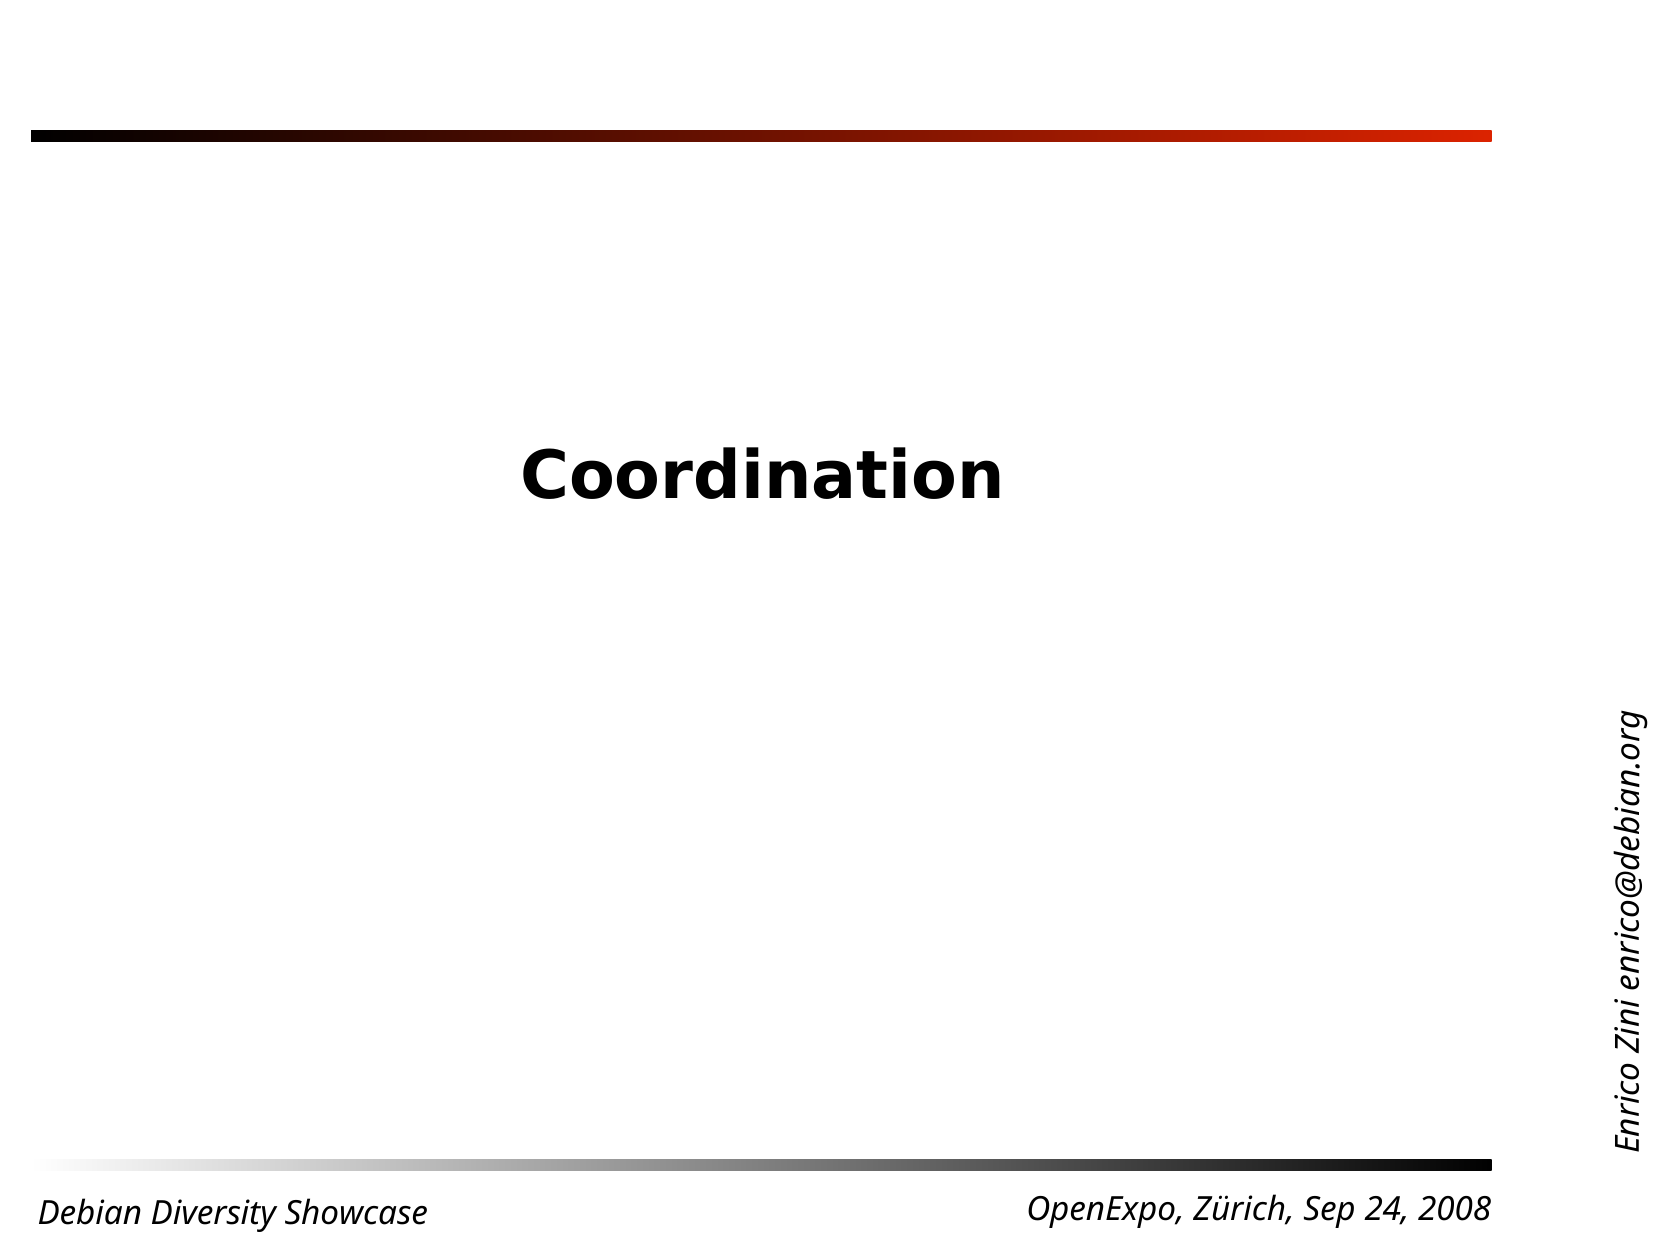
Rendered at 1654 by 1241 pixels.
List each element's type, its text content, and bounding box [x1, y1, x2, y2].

text_box Coordination [30, 436, 1495, 515]
